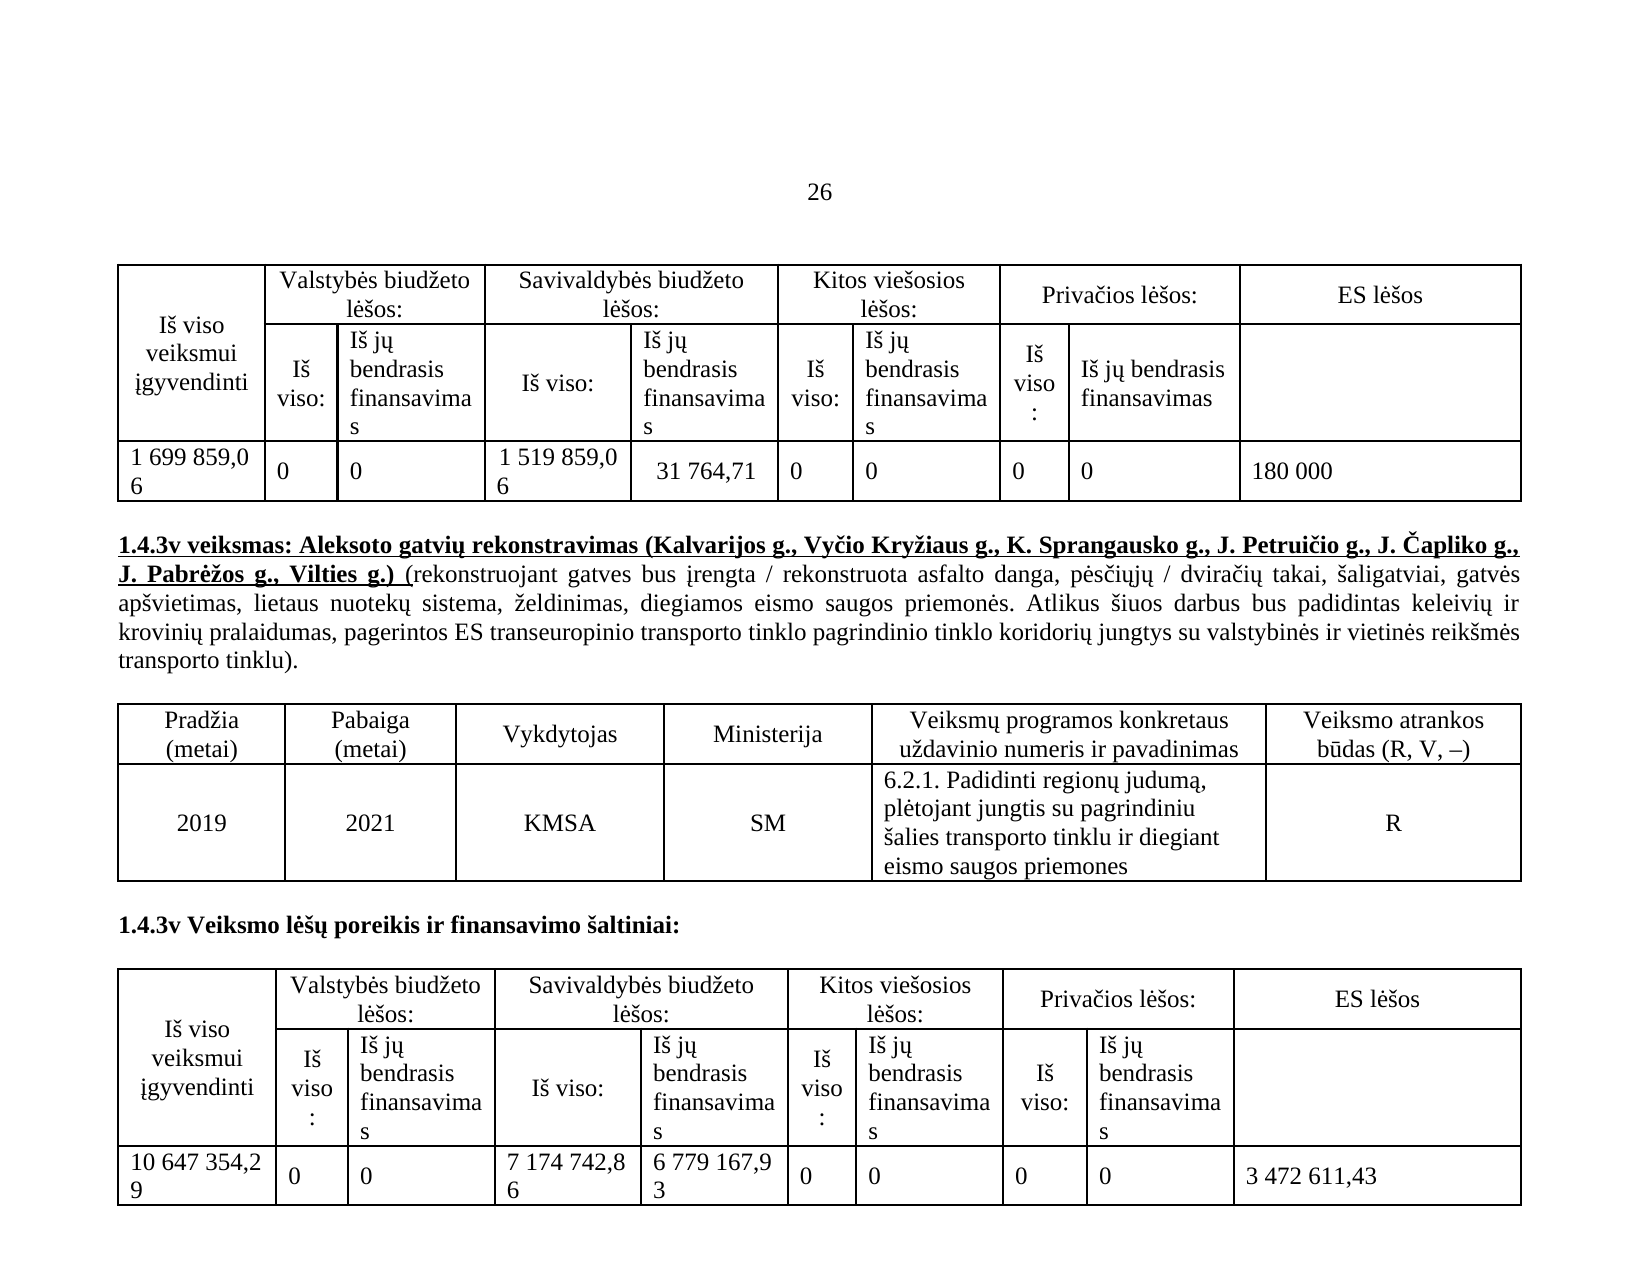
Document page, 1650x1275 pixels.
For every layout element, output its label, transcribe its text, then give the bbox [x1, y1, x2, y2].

table_header Savivaldybės biudžeto lėšos: [486, 266, 777, 323]
table_cell 2021 [286, 765, 455, 880]
table_cell Iš jų bendrasis finansavimas [854, 325, 999, 440]
table_header Kitos viešosios lėšos: [789, 970, 1002, 1028]
table_cell [1235, 1030, 1520, 1145]
table_header ES lėšos [1235, 970, 1520, 1028]
table_cell R [1267, 765, 1520, 880]
table_cell Iš viso: [789, 1030, 855, 1145]
table_cell 6.2.1. Padidinti regionų judumą, plėtojant jungtis su pagrindiniu šalies transporto tinklu ir diegiant eismo saugos priemones [873, 765, 1265, 880]
table_cell Iš viso: [1004, 1030, 1086, 1145]
table_cell 6 779 167,93 [642, 1147, 787, 1204]
table_cell Iš jų bendrasis finansavimas [1070, 325, 1239, 440]
table_header Savivaldybės biudžeto lėšos: [496, 970, 787, 1028]
table_cell 0 [854, 442, 999, 500]
table_cell Iš viso: [496, 1030, 640, 1145]
table_cell Iš jų bendrasis finansavimas [1088, 1030, 1233, 1145]
table_cell [1241, 325, 1520, 440]
table_header Iš viso veiksmui įgyvendinti [119, 266, 264, 440]
text 1.4.3v veiksmas: Aleksoto gatvių rekonstravimas (Kalvarijos g., Vyčio Kryžiaus g., K. Sprangausko g., J. Petruičio g., J. Čapliko g., J. Pabrėžos g., Vilties g.) (rekonstruojant gatves bus įrengta / rekonstruota asfalto danga, pėsčiųjų / dviračių takai, šaligatviai, gatvės apšvietimas, lietaus nuotekų sistema, želdinimas, diegiamos eismo saugos priemonės. Atlikus šiuos darbus bus padidintas keleivių ir krovinių pralaidumas, pagerintos ES transeuropinio transporto tinklo pagrindinio tinklo koridorių jungtys su valstybinės ir vietinės reikšmės transporto tinklu). [118, 531, 1521, 674]
table_header Kitos viešosios lėšos: [779, 266, 999, 323]
table_header Veiksmų programos konkretaus uždavinio numeris ir pavadinimas [873, 705, 1265, 763]
table_cell Iš jų bendrasis finansavimas [642, 1030, 787, 1145]
table_cell 3 472 611,43 [1235, 1147, 1520, 1204]
table_cell 0 [1004, 1147, 1086, 1204]
table_header Valstybės biudžeto lėšos: [277, 970, 494, 1028]
table_cell 1 519 859,06 [486, 442, 630, 500]
table_cell 2019 [119, 765, 284, 880]
table_header Vykdytojas [457, 705, 663, 763]
table_cell 0 [1070, 442, 1239, 500]
table_cell 10 647 354,29 [119, 1147, 275, 1204]
table_header Pradžia (metai) [119, 705, 284, 763]
table_cell Iš viso: [779, 325, 852, 440]
table_header ES lėšos [1241, 266, 1520, 323]
table_cell 0 [1001, 442, 1068, 500]
table_cell 0 [349, 1147, 494, 1204]
table_header Pabaiga (metai) [286, 705, 455, 763]
table_header Veiksmo atrankos būdas (R, V, –) [1267, 705, 1520, 763]
table_cell Iš jų bendrasis finansavimas [632, 325, 777, 440]
table_cell 0 [779, 442, 852, 500]
table_header Privačios lėšos: [1001, 266, 1239, 323]
table_cell Iš viso: [486, 325, 630, 440]
table_cell 0 [857, 1147, 1002, 1204]
table_cell Iš viso: [1001, 325, 1068, 440]
table_header Valstybės biudžeto lėšos: [266, 266, 484, 323]
table_cell 180 000 [1241, 442, 1520, 500]
table_cell 0 [266, 442, 336, 500]
text 1.4.3v Veiksmo lėšų poreikis ir finansavimo šaltiniai: [118, 911, 1521, 939]
table_header Ministerija [665, 705, 871, 763]
table_cell 1 699 859,06 [119, 442, 264, 500]
table_cell KMSA [457, 765, 663, 880]
table_cell 0 [789, 1147, 855, 1204]
table_header Privačios lėšos: [1004, 970, 1233, 1028]
table_cell Iš viso: [277, 1030, 347, 1145]
table_cell 0 [277, 1147, 347, 1204]
table_header Iš viso veiksmui įgyvendinti [119, 970, 275, 1145]
table_cell 0 [1088, 1147, 1233, 1204]
table_cell Iš jų bendrasis finansavimas [857, 1030, 1002, 1145]
table_cell Iš viso: [266, 325, 336, 440]
table_cell SM [665, 765, 871, 880]
table_cell Iš jų bendrasis finansavimas [339, 325, 484, 440]
table_cell 7 174 742,86 [496, 1147, 640, 1204]
table_cell Iš jų bendrasis finansavimas [349, 1030, 494, 1145]
table_cell 31 764,71 [632, 442, 777, 500]
table_cell 0 [339, 442, 484, 500]
